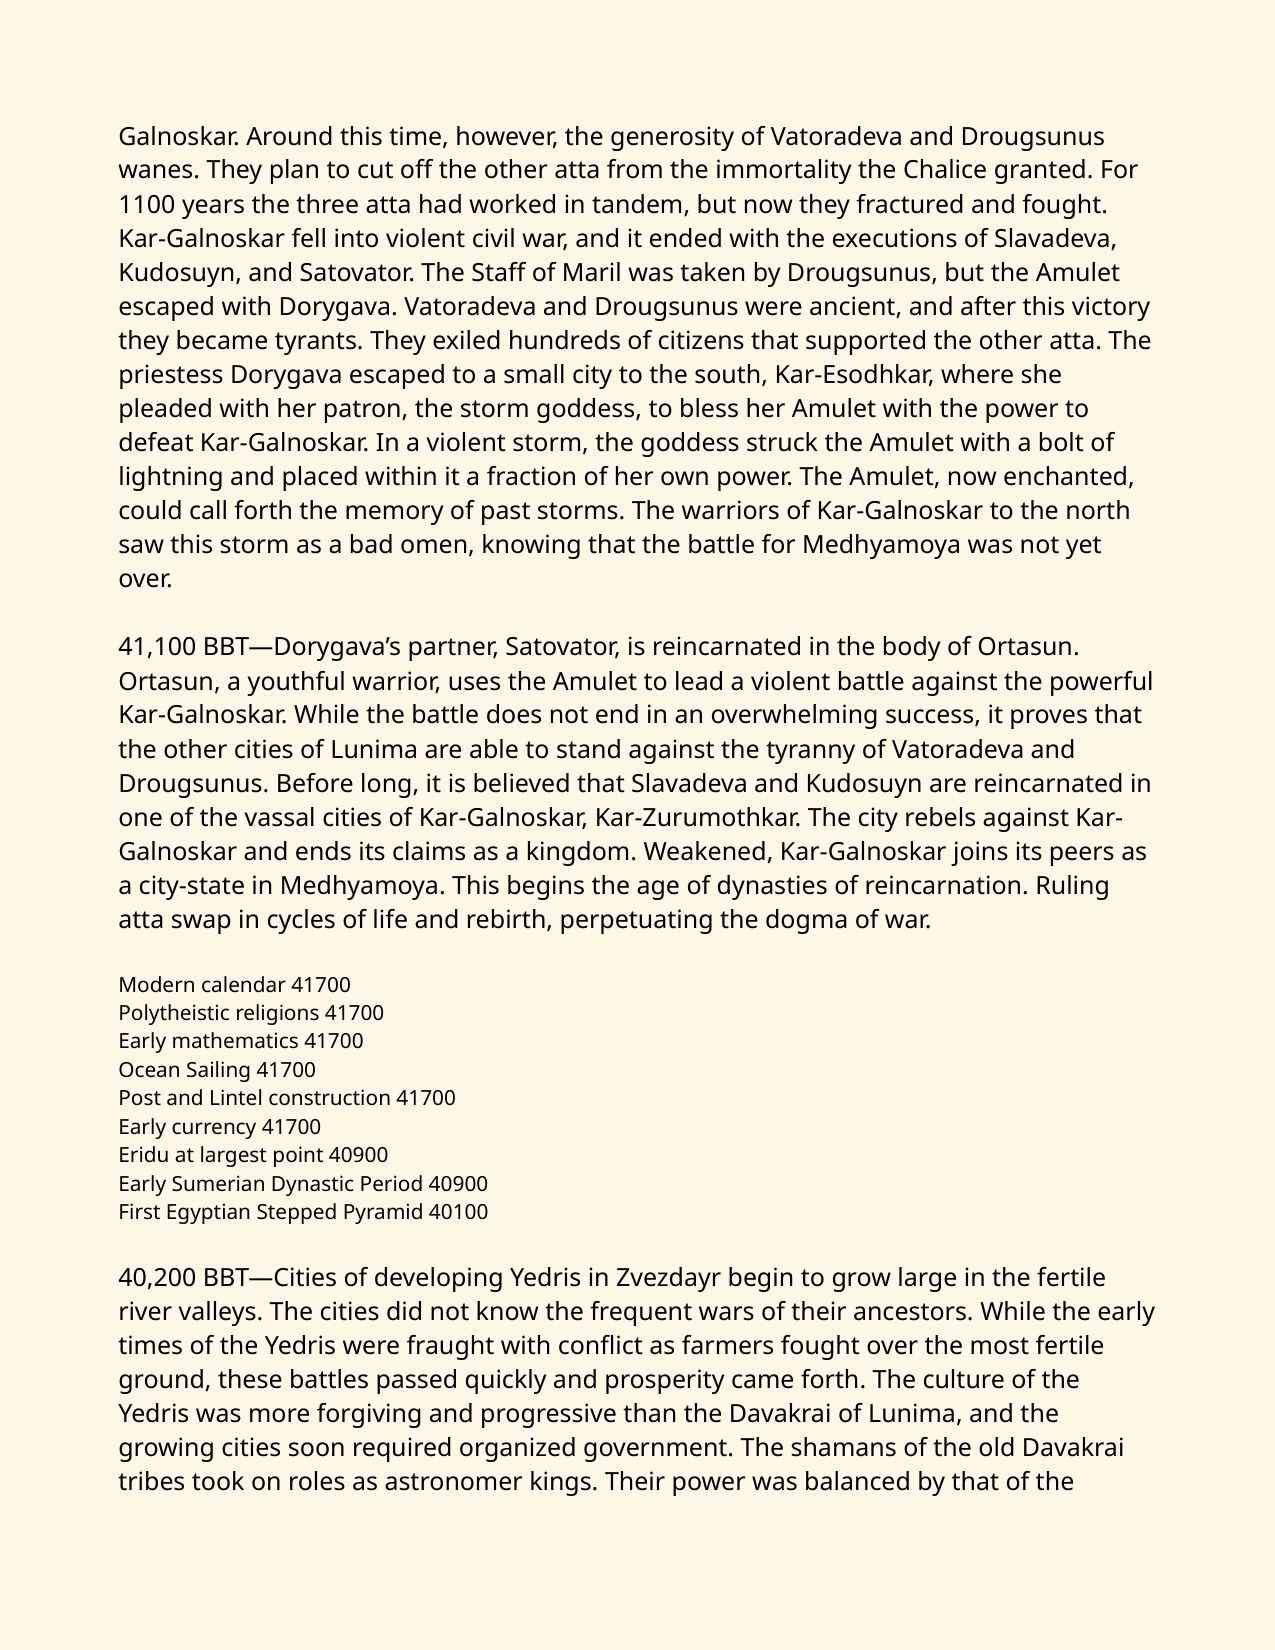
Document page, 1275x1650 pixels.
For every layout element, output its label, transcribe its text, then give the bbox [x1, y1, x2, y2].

text 40,200 BBT—Cities of developing Yedris in Zvezdayr begin to grow large in the fertile river valleys. The cities did not know the frequent wars of their ancestors. While the early times of the Yedris were fraught with conflict as farmers fought over the most fertile ground, these battles passed quickly and prosperity came forth. The culture of the Yedris was more forgiving and progressive than the Davakrai of Lunima, and the growing cities soon required organized government. The shamans of the old Davakrai tribes took on roles as astronomer kings. Their power was balanced by that of the [118, 1260, 1157, 1498]
text Modern calendar 41700 [118, 970, 1157, 998]
text Galnoskar. Around this time, however, the generosity of Vatoradeva and Drougsunus wanes. They plan to cut off the other atta from the immortality the Chalice granted. For 1100 years the three atta had worked in tandem, but now they fractured and fought. Kar-Galnoskar fell into violent civil war, and it ended with the executions of Slavadeva, Kudosuyn, and Satovator. The Staff of Maril was taken by Drougsunus, but the Amulet escaped with Dorygava. Vatoradeva and Drougsunus were ancient, and after this victory they became tyrants. They exiled hundreds of citizens that supported the other atta. The priestess Dorygava escaped to a small city to the south, Kar-Esodhkar, where she pleaded with her patron, the storm goddess, to bless her Amulet with the power to defeat Kar-Galnoskar. In a violent storm, the goddess struck the Amulet with a bolt of lightning and placed within it a fraction of her own power. The Amulet, now enchanted, could call forth the memory of past storms. The warriors of Kar-Galnoskar to the north saw this storm as a bad omen, knowing that the battle for Medhyamoya was not yet over. [118, 118, 1157, 595]
text 41,100 BBT—Dorygava’s partner, Satovator, is reincarnated in the body of Ortasun. Ortasun, a youthful warrior, uses the Amulet to lead a violent battle against the powerful Kar-Galnoskar. While the battle does not end in an overwhelming success, it proves that the other cities of Lunima are able to stand against the tyranny of Vatoradeva and Drougsunus. Before long, it is believed that Slavadeva and Kudosuyn are reincarnated in one of the vassal cities of Kar-Galnoskar, Kar-Zurumothkar. The city rebels against Kar-Galnoskar and ends its claims as a kingdom. Weakened, Kar-Galnoskar joins its peers as a city-state in Medhyamoya. This begins the age of dynasties of reincarnation. Ruling atta swap in cycles of life and rebirth, perpetuating the dogma of war. [118, 629, 1157, 936]
text Early mathematics 41700 [118, 1027, 1157, 1055]
text Early currency 41700 [118, 1112, 1157, 1140]
text First Egyptian Stepped Pyramid 40100 [118, 1197, 1157, 1226]
text Polytheistic religions 41700 [118, 998, 1157, 1027]
text Post and Lintel construction 41700 [118, 1083, 1157, 1112]
text Eridu at largest point 40900 [118, 1140, 1157, 1169]
text Ocean Sailing 41700 [118, 1055, 1157, 1083]
text Early Sumerian Dynastic Period 40900 [118, 1169, 1157, 1197]
